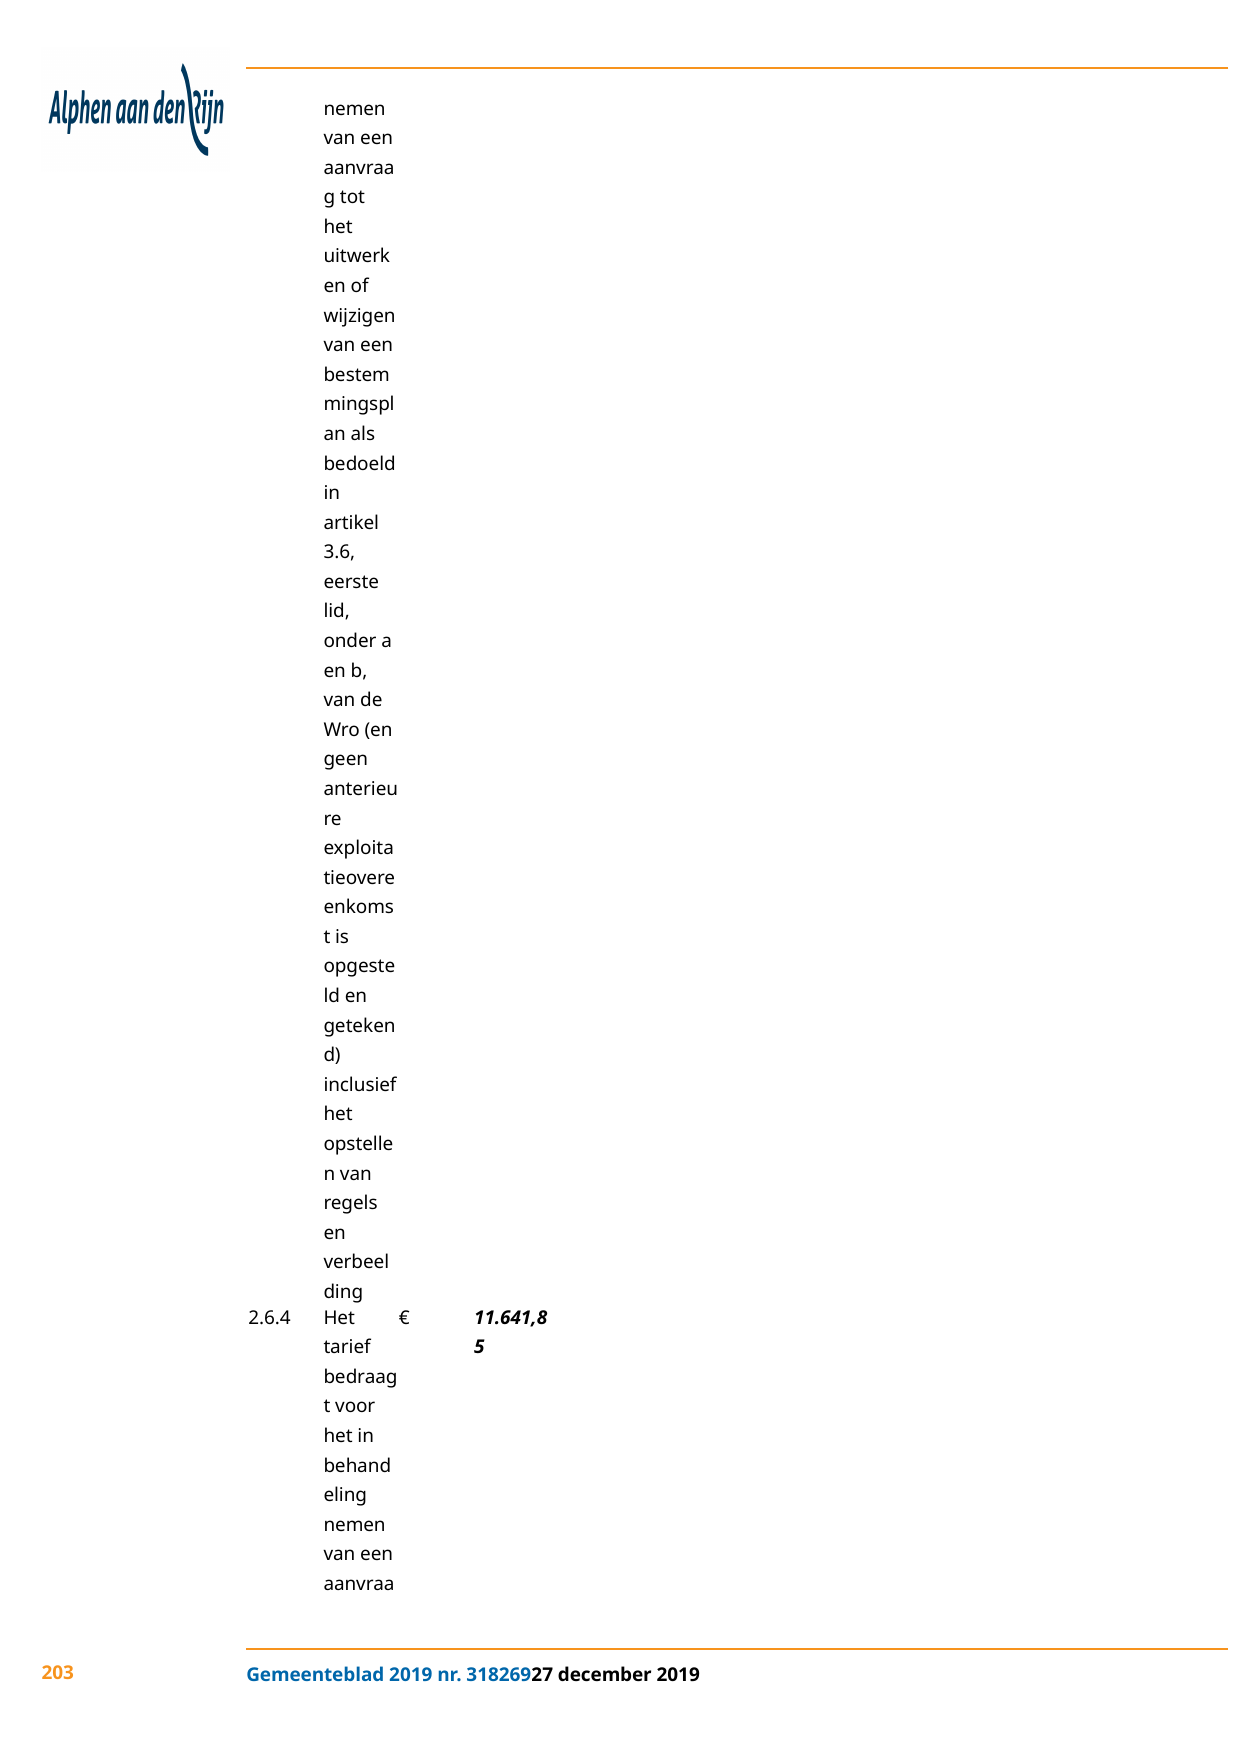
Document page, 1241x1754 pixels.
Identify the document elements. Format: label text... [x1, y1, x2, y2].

table_cell [248, 95, 323, 1304]
table_cell 11.641,85 [474, 1304, 549, 1596]
table_cell nemen van een aanvraag tot het uitwerken of wijzigen van een bestemmingsplan als bedoeld in artikel 3.6, eerste lid, onder a en b, van de Wro (en geen anterieure exploitatieovereenkomst is opgesteld en getekend) inclusief het opstellen van regels en verbeelding [323, 95, 398, 1304]
table_cell [474, 95, 549, 1304]
table_cell € [399, 1304, 474, 1596]
picture [41, 47, 231, 172]
table_cell Het tarief bedraagt voor het in behandeling nemen van een aanvraa [323, 1304, 398, 1596]
table_cell 2.6.4 [248, 1304, 323, 1596]
table_cell [399, 95, 474, 1304]
